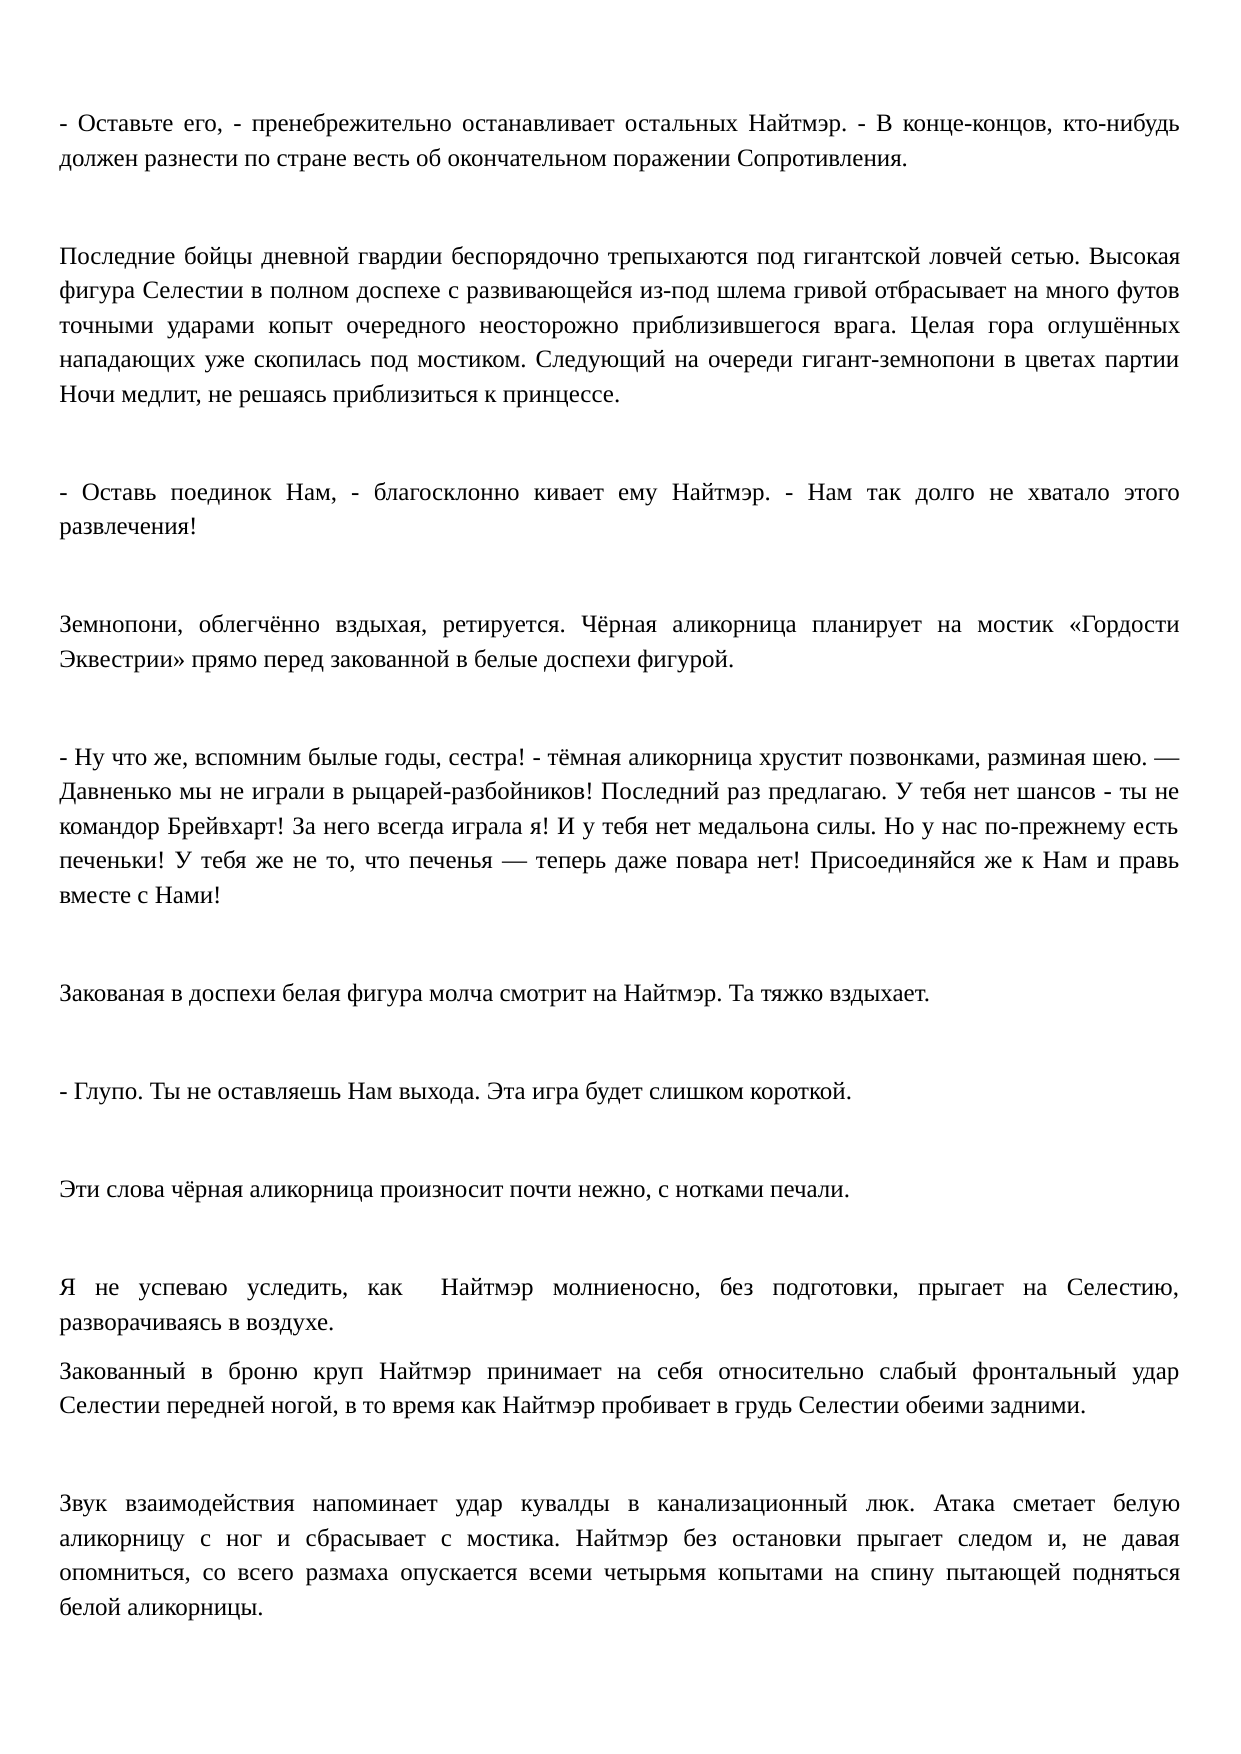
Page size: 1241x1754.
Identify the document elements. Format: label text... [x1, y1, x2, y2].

text Земнопони, облегчённо вздыхая, ретируется. Чёрная аликорница планирует на мостик «Гордости Эквестрии» прямо перед закованной в белые доспехи фигурой. [59, 609, 1181, 673]
text - Оставьте его, - пренебрежительно останавливает остальных Найтмэр. - В конце-концов, кто-нибудь должен разнести по стране весть об окончательном поражении Сопротивления. [59, 108, 1181, 171]
text Закованая в доспехи белая фигура молча смотрит на Найтмэр. Та тяжко вздыхает. [59, 978, 1181, 1007]
text Звук взаимодействия напоминает удар кувалды в канализационный люк. Атака сметает белую аликорницу с ног и сбрасывает с мостика. Найтмэр без остановки прыгает следом и, не давая опомниться, со всего размаха опускается всеми четырьмя копытами на спину пытающей подняться белой аликорницы. [59, 1488, 1181, 1621]
text Закованный в броню круп Найтмэр принимает на себя относительно слабый фронтальный удар Селестии передней ногой, в то время как Найтмэр пробивает в грудь Селестии обеими задними. [59, 1356, 1181, 1419]
text Я не успеваю уследить, как Найтмэр молниеносно, без подготовки, прыгает на Селестию, разворачиваясь в воздухе. [59, 1272, 1181, 1336]
text - Ну что же, вспомним былые годы, сестра! - тёмная аликорница хрустит позвонками, разминая шею. — Давненько мы не играли в рыцарей-разбойников! Последний раз предлагаю. У тебя нет шансов - ты не командор Брейвхарт! За него всегда играла я! И у тебя нет медальона силы. Но у нас по-прежнему есть печеньки! У тебя же не то, что печенья — теперь даже повара нет! Присоединяйся же к Нам и правь вместе с Нами! [59, 742, 1181, 909]
text Последние бойцы дневной гвардии беспорядочно трепыхаются под гигантской ловчей сетью. Высокая фигура Селестии в полном доспехе с развивающейся из-под шлема гривой отбрасывает на много футов точными ударами копыт очередного неосторожно приблизившегося врага. Целая гора оглушённых нападающих уже скопилась под мостиком. Следующий на очереди гигант-земнопони в цветах партии Ночи медлит, не решаясь приблизиться к принцессе. [59, 241, 1181, 407]
text - Оставь поединок Нам, - благосклонно кивает ему Найтмэр. - Нам так долго не хватало этого развлечения! [59, 477, 1181, 540]
text Эти слова чёрная аликорница произносит почти нежно, с нотками печали. [59, 1174, 1181, 1203]
text - Глупо. Ты не оставляешь Нам выхода. Эта игра будет слишком короткой. [59, 1076, 1181, 1105]
